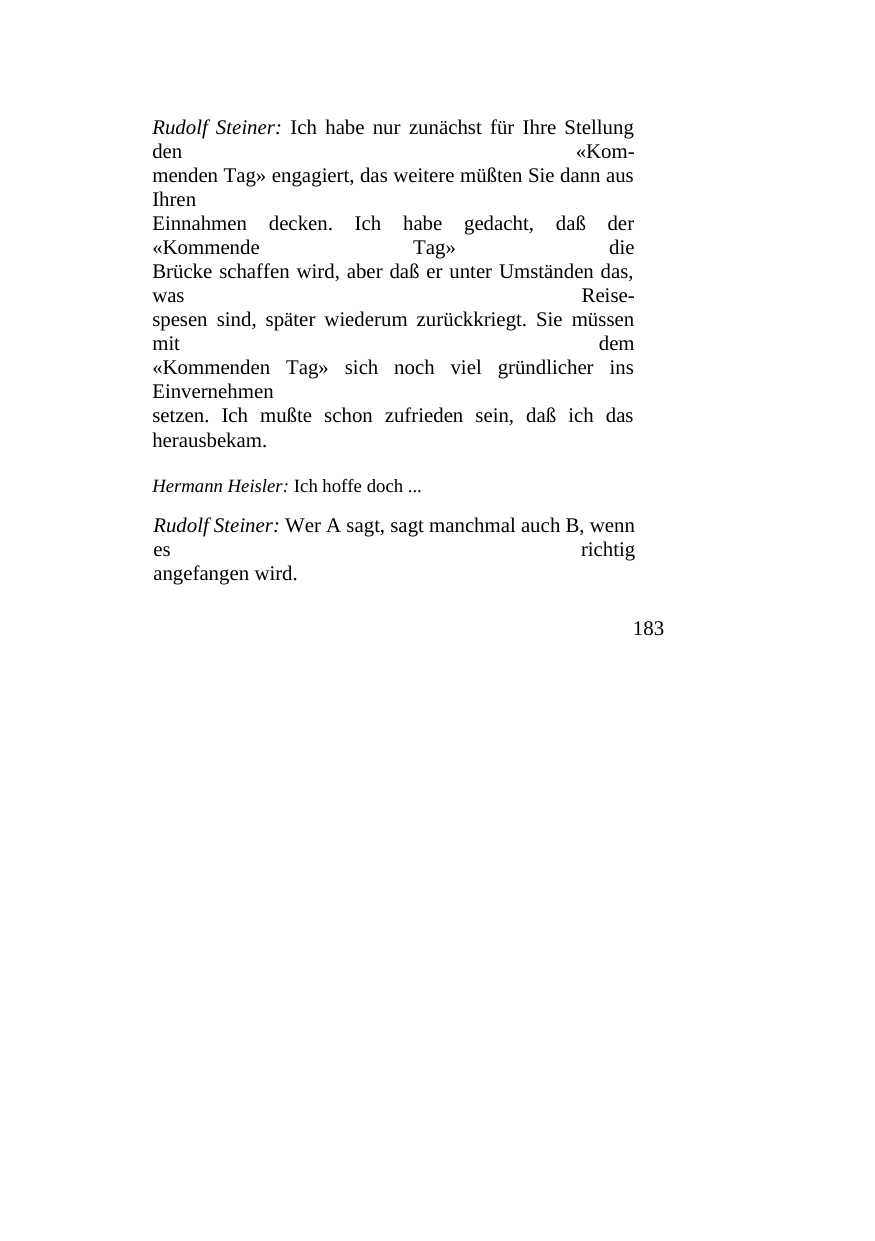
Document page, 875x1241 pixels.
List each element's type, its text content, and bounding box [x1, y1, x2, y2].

text Rudolf Steiner: Ich habe nur zunächst für Ihre Stellung den «Kom- menden Tag» engagiert, das weitere müßten Sie dann aus Ihren Einnahmen decken. Ich habe gedacht, daß der «Kommende Tag» die Brücke schaffen wird, aber daß er unter Umständen das, was Reise- spesen sind, später wiederum zurückkriegt. Sie müssen mit dem «Kommenden Tag» sich noch viel gründlicher ins Einvernehmen setzen. Ich mußte schon zufrieden sein, daß ich das herausbekam. [152, 115, 634, 452]
text Hermann Heisler: Ich hoffe doch ... [152, 474, 635, 496]
text 183 [633, 616, 738, 640]
text Rudolf Steiner: Wer A sagt, sagt manchmal auch B, wenn es richtig angefangen wird. [153, 513, 635, 585]
